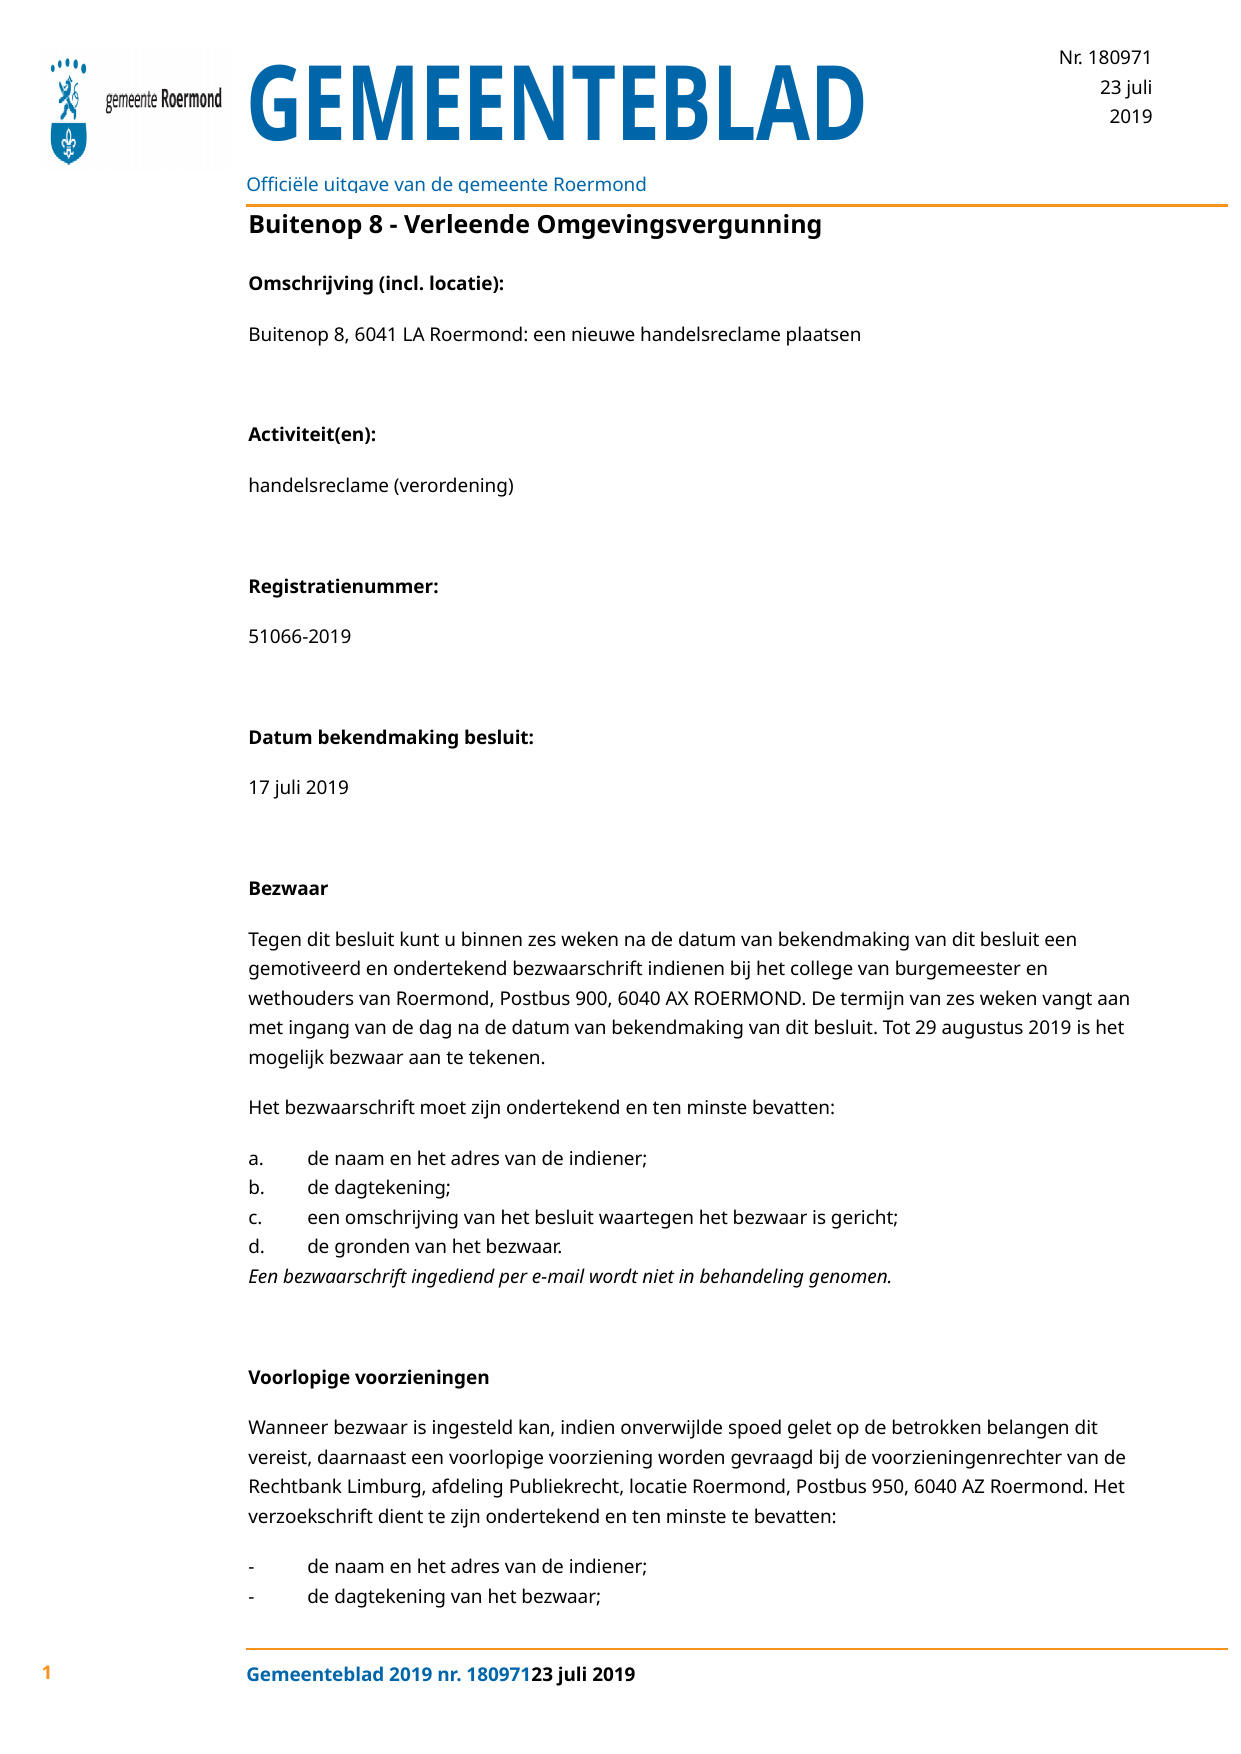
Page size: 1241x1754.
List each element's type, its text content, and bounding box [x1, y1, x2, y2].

text Activiteit(en): [248, 422, 1152, 447]
text 17 juli 2019 [248, 774, 1152, 800]
text Registratienummer: [248, 573, 1152, 598]
text handelsreclame (verordening) [248, 472, 1152, 498]
text Bezwaar [248, 875, 1152, 901]
picture [41, 47, 231, 172]
text Het bezwaarschrift moet zijn ondertekend en ten minste bevatten: [248, 1094, 1152, 1120]
list de naam en het adres van de indiener; [248, 1145, 1152, 1171]
list de gronden van het bezwaar. [248, 1234, 1152, 1259]
text Buitenop 8, 6041 LA Roermond: een nieuwe handelsreclame plaatsen [248, 321, 1152, 346]
text Tegen dit besluit kunt u binnen zes weken na de datum van bekendmaking van dit besluit een gemotiveerd en ondertekend bezwaarschrift indienen bij het college van burgemeester en wethouders van Roermond, Postbus 900, 6040 AX ROERMOND. De termijn van zes weken vangt aan met ingang van de dag na de datum van bekendmaking van dit besluit. Tot 29 augustus 2019 is het mogelijk bezwaar aan te tekenen. [248, 926, 1152, 1070]
list een omschrijving van het besluit waartegen het bezwaar is gericht; [248, 1204, 1152, 1230]
list de naam en het adres van de indiener; [248, 1554, 1152, 1579]
text Voorlopige voorzieningen [248, 1364, 1152, 1390]
text Omschrijving (incl. locatie): [248, 270, 1152, 296]
list de dagtekening; [248, 1174, 1152, 1200]
text Buitenop 8 - Verleende Omgevingsvergunning [248, 207, 1152, 241]
text Wanneer bezwaar is ingesteld kan, indien onverwijlde spoed gelet op de betrokken belangen dit vereist, daarnaast een voorlopige voorziening worden gevraagd bij de voorzieningenrechter van de Rechtbank Limburg, afdeling Publiekrecht, locatie Roermond, Postbus 950, 6040 AZ Roermond. Het verzoekschrift dient te zijn ondertekend en ten minste te bevatten: [248, 1414, 1152, 1529]
text Een bezwaarschrift ingediend per e-mail wordt niet in behandeling genomen. [248, 1263, 1152, 1289]
text Datum bekendmaking besluit: [248, 724, 1152, 750]
list de dagtekening van het bezwaar; [248, 1583, 1152, 1609]
text 51066-2019 [248, 623, 1152, 649]
